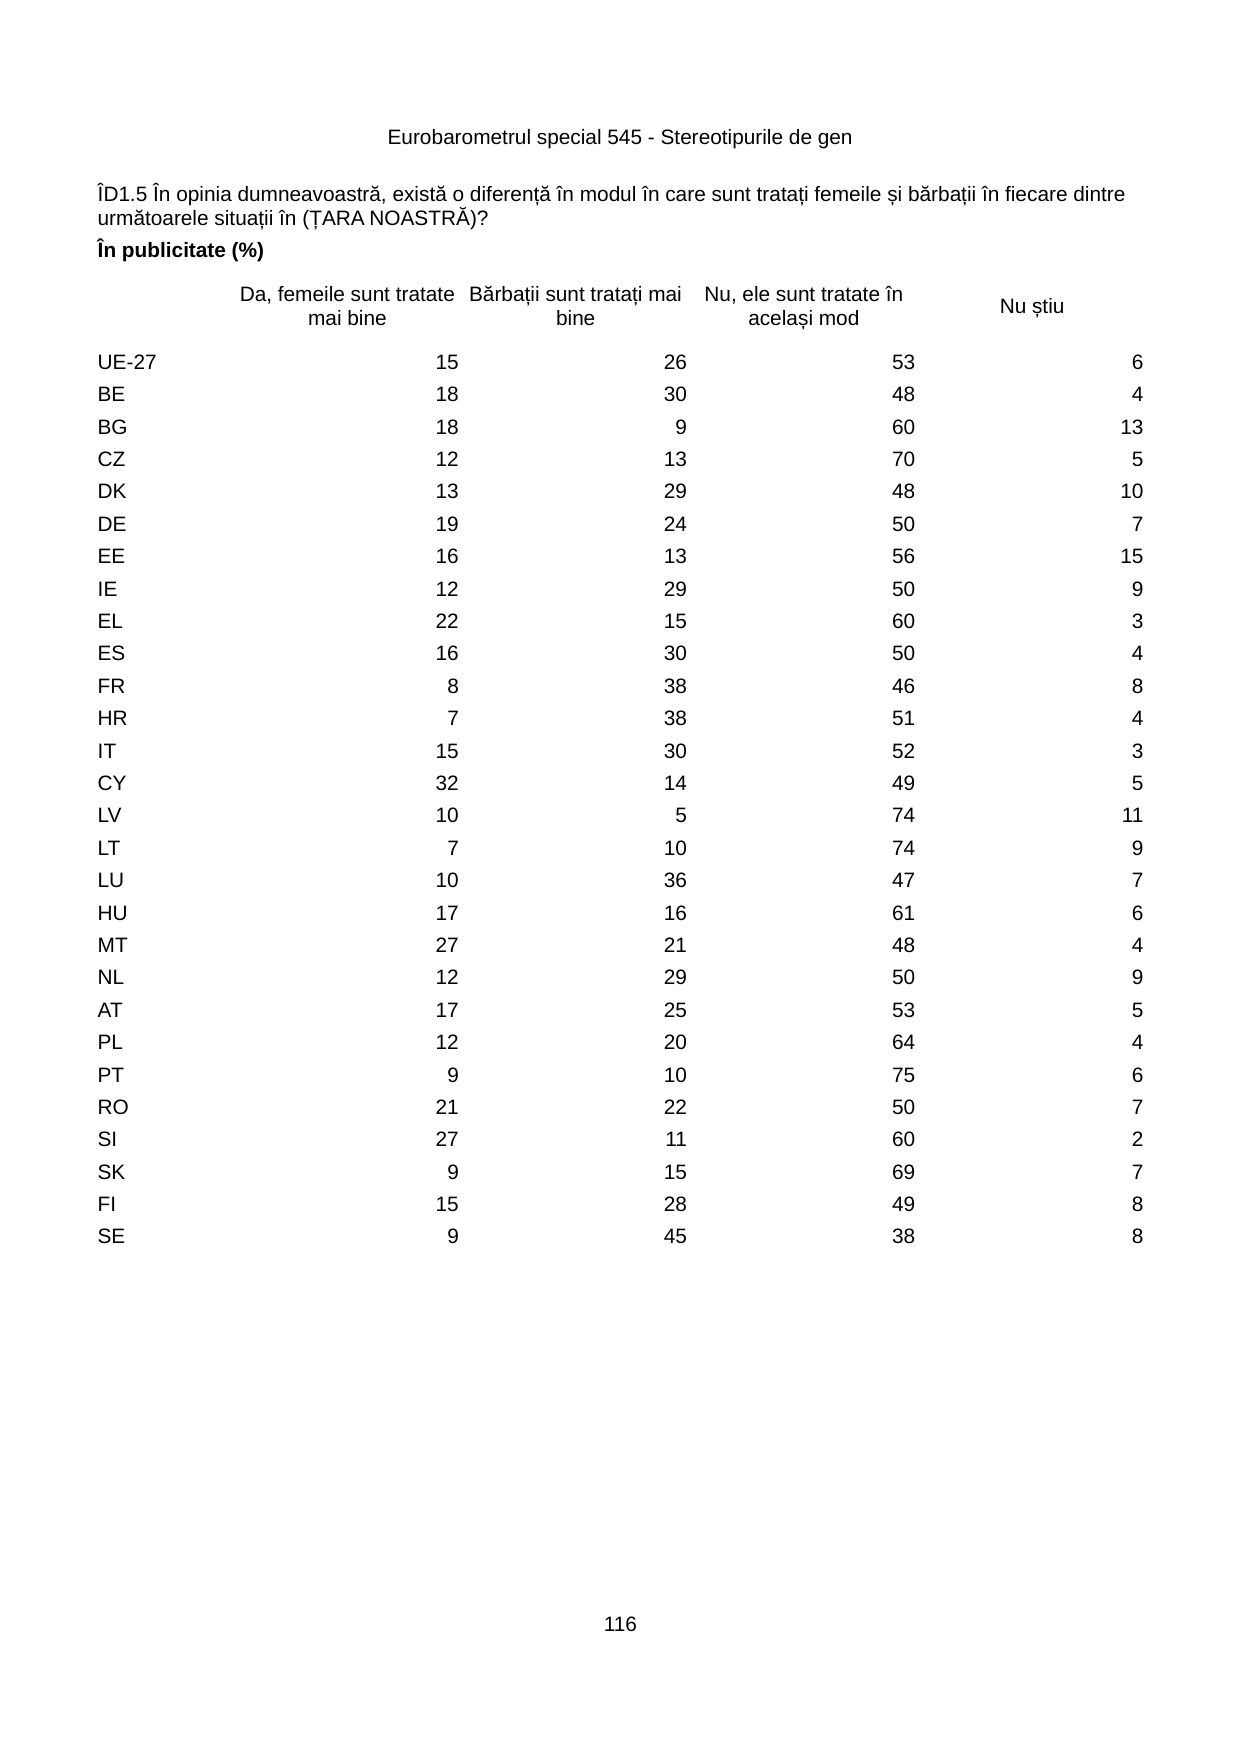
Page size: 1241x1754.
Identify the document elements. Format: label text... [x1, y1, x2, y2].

table_cell 10 [233, 799, 461, 831]
table_cell FI [95, 1188, 233, 1220]
table_cell 22 [461, 1091, 689, 1123]
table_cell 18 [233, 410, 461, 443]
table_cell 4 [918, 929, 1146, 961]
table_cell 4 [918, 702, 1146, 734]
table_cell CZ [95, 443, 233, 475]
table_cell 61 [690, 896, 918, 929]
table_cell LT [95, 831, 233, 864]
table_cell 74 [690, 831, 918, 864]
table_cell 14 [461, 767, 689, 799]
table_cell 6 [918, 346, 1146, 378]
table_cell 10 [461, 1058, 689, 1091]
table_cell Da, femeile sunt tratate mai bine [233, 266, 461, 346]
table_cell 27 [233, 929, 461, 961]
table_cell 19 [233, 508, 461, 540]
table_cell 7 [233, 702, 461, 734]
table_cell În publicitate (%) [95, 234, 1146, 266]
table_cell 9 [918, 572, 1146, 605]
table_cell IE [95, 572, 233, 605]
table_cell 50 [690, 961, 918, 993]
table_cell 49 [690, 1188, 918, 1220]
table_cell 5 [461, 799, 689, 831]
table_cell 10 [918, 475, 1146, 507]
table_cell 9 [233, 1155, 461, 1188]
table_cell 53 [690, 346, 918, 378]
table_cell 26 [461, 346, 689, 378]
table_cell 28 [461, 1188, 689, 1220]
table_cell LV [95, 799, 233, 831]
table_cell NL [95, 961, 233, 993]
table_cell 21 [233, 1091, 461, 1123]
table_cell 7 [918, 1155, 1146, 1188]
table_cell 69 [690, 1155, 918, 1188]
table_cell 13 [233, 475, 461, 507]
table_cell 15 [233, 346, 461, 378]
table_cell Bărbații sunt tratați mai bine [461, 266, 689, 346]
table_cell 16 [233, 540, 461, 572]
table_cell BG [95, 410, 233, 443]
table_cell 8 [918, 670, 1146, 702]
table_cell EL [95, 605, 233, 637]
table_cell 9 [461, 410, 689, 443]
table_cell 17 [233, 994, 461, 1026]
table_cell 30 [461, 734, 689, 767]
table_cell 50 [690, 1091, 918, 1123]
table_cell 70 [690, 443, 918, 475]
table_cell 8 [233, 670, 461, 702]
table_cell SE [95, 1220, 233, 1253]
table_cell UE-27 [95, 346, 233, 378]
table_cell RO [95, 1091, 233, 1123]
table_cell EE [95, 540, 233, 572]
table_cell 4 [918, 637, 1146, 669]
table_cell 16 [233, 637, 461, 669]
table_cell 29 [461, 572, 689, 605]
table_cell 27 [233, 1123, 461, 1155]
table_cell 3 [918, 605, 1146, 637]
table_cell 48 [690, 929, 918, 961]
table_cell 48 [690, 378, 918, 410]
table_cell 48 [690, 475, 918, 507]
table_cell DK [95, 475, 233, 507]
table_cell 50 [690, 572, 918, 605]
table_cell 2 [918, 1123, 1146, 1155]
table_cell 29 [461, 475, 689, 507]
table_cell 10 [461, 831, 689, 864]
table_cell 46 [690, 670, 918, 702]
table_cell 12 [233, 572, 461, 605]
table_cell 30 [461, 637, 689, 669]
table_cell 75 [690, 1058, 918, 1091]
table_cell 64 [690, 1026, 918, 1058]
table_cell LU [95, 864, 233, 896]
table_cell Nu știu [918, 266, 1146, 346]
table_cell IT [95, 734, 233, 767]
table_header ÎD1.5 În opinia dumneavoastră, există o diferență în modul în care sunt tratați femeile și bărbații în fiecare dintre următoarele situații în (ȚARA NOASTRĂ)? [95, 178, 1146, 234]
table_cell CY [95, 767, 233, 799]
table_cell 8 [918, 1188, 1146, 1220]
table_cell 6 [918, 896, 1146, 929]
table_cell 38 [690, 1220, 918, 1253]
table_cell 16 [461, 896, 689, 929]
table_cell 5 [918, 994, 1146, 1026]
table_cell PT [95, 1058, 233, 1091]
table_cell 7 [918, 1091, 1146, 1123]
table_cell 20 [461, 1026, 689, 1058]
table_cell 4 [918, 378, 1146, 410]
table_cell 50 [690, 508, 918, 540]
table_cell FR [95, 670, 233, 702]
table_cell HU [95, 896, 233, 929]
table_cell ES [95, 637, 233, 669]
table_cell 10 [233, 864, 461, 896]
table_cell HR [95, 702, 233, 734]
table_cell 12 [233, 961, 461, 993]
table_cell 74 [690, 799, 918, 831]
table_cell 13 [461, 540, 689, 572]
table_cell 9 [233, 1220, 461, 1253]
table_cell 56 [690, 540, 918, 572]
table_cell 60 [690, 605, 918, 637]
table_cell 45 [461, 1220, 689, 1253]
table_cell [95, 266, 233, 346]
table_cell 24 [461, 508, 689, 540]
table_cell 9 [918, 831, 1146, 864]
table_cell 29 [461, 961, 689, 993]
table_cell 49 [690, 767, 918, 799]
table_cell 36 [461, 864, 689, 896]
table_cell 50 [690, 637, 918, 669]
table_cell 7 [918, 508, 1146, 540]
table_cell 3 [918, 734, 1146, 767]
table_cell 11 [461, 1123, 689, 1155]
table_cell 15 [461, 605, 689, 637]
table_cell 15 [233, 734, 461, 767]
table_cell 4 [918, 1026, 1146, 1058]
table_cell 12 [233, 443, 461, 475]
table_cell 47 [690, 864, 918, 896]
table_cell 5 [918, 767, 1146, 799]
table_cell 52 [690, 734, 918, 767]
table_cell 13 [918, 410, 1146, 443]
table_cell 9 [918, 961, 1146, 993]
table_cell 11 [918, 799, 1146, 831]
table_cell 17 [233, 896, 461, 929]
table_cell 18 [233, 378, 461, 410]
table_cell 21 [461, 929, 689, 961]
table_cell SI [95, 1123, 233, 1155]
table_cell DE [95, 508, 233, 540]
table_cell 51 [690, 702, 918, 734]
table_cell SK [95, 1155, 233, 1188]
table_cell BE [95, 378, 233, 410]
table_cell 7 [918, 864, 1146, 896]
table_cell 38 [461, 702, 689, 734]
table_cell 15 [233, 1188, 461, 1220]
table_cell 12 [233, 1026, 461, 1058]
table_cell 22 [233, 605, 461, 637]
table_cell 60 [690, 410, 918, 443]
table_cell 38 [461, 670, 689, 702]
table_cell 15 [918, 540, 1146, 572]
table_cell AT [95, 994, 233, 1026]
table_cell Nu, ele sunt tratate în același mod [690, 266, 918, 346]
table_cell 32 [233, 767, 461, 799]
table_cell PL [95, 1026, 233, 1058]
table_cell 30 [461, 378, 689, 410]
table_cell 8 [918, 1220, 1146, 1253]
table_cell 60 [690, 1123, 918, 1155]
table_cell 15 [461, 1155, 689, 1188]
table_cell 6 [918, 1058, 1146, 1091]
table_cell MT [95, 929, 233, 961]
table_cell 9 [233, 1058, 461, 1091]
table_cell 13 [461, 443, 689, 475]
table_cell 25 [461, 994, 689, 1026]
table_cell 7 [233, 831, 461, 864]
table_cell 53 [690, 994, 918, 1026]
table_cell 5 [918, 443, 1146, 475]
